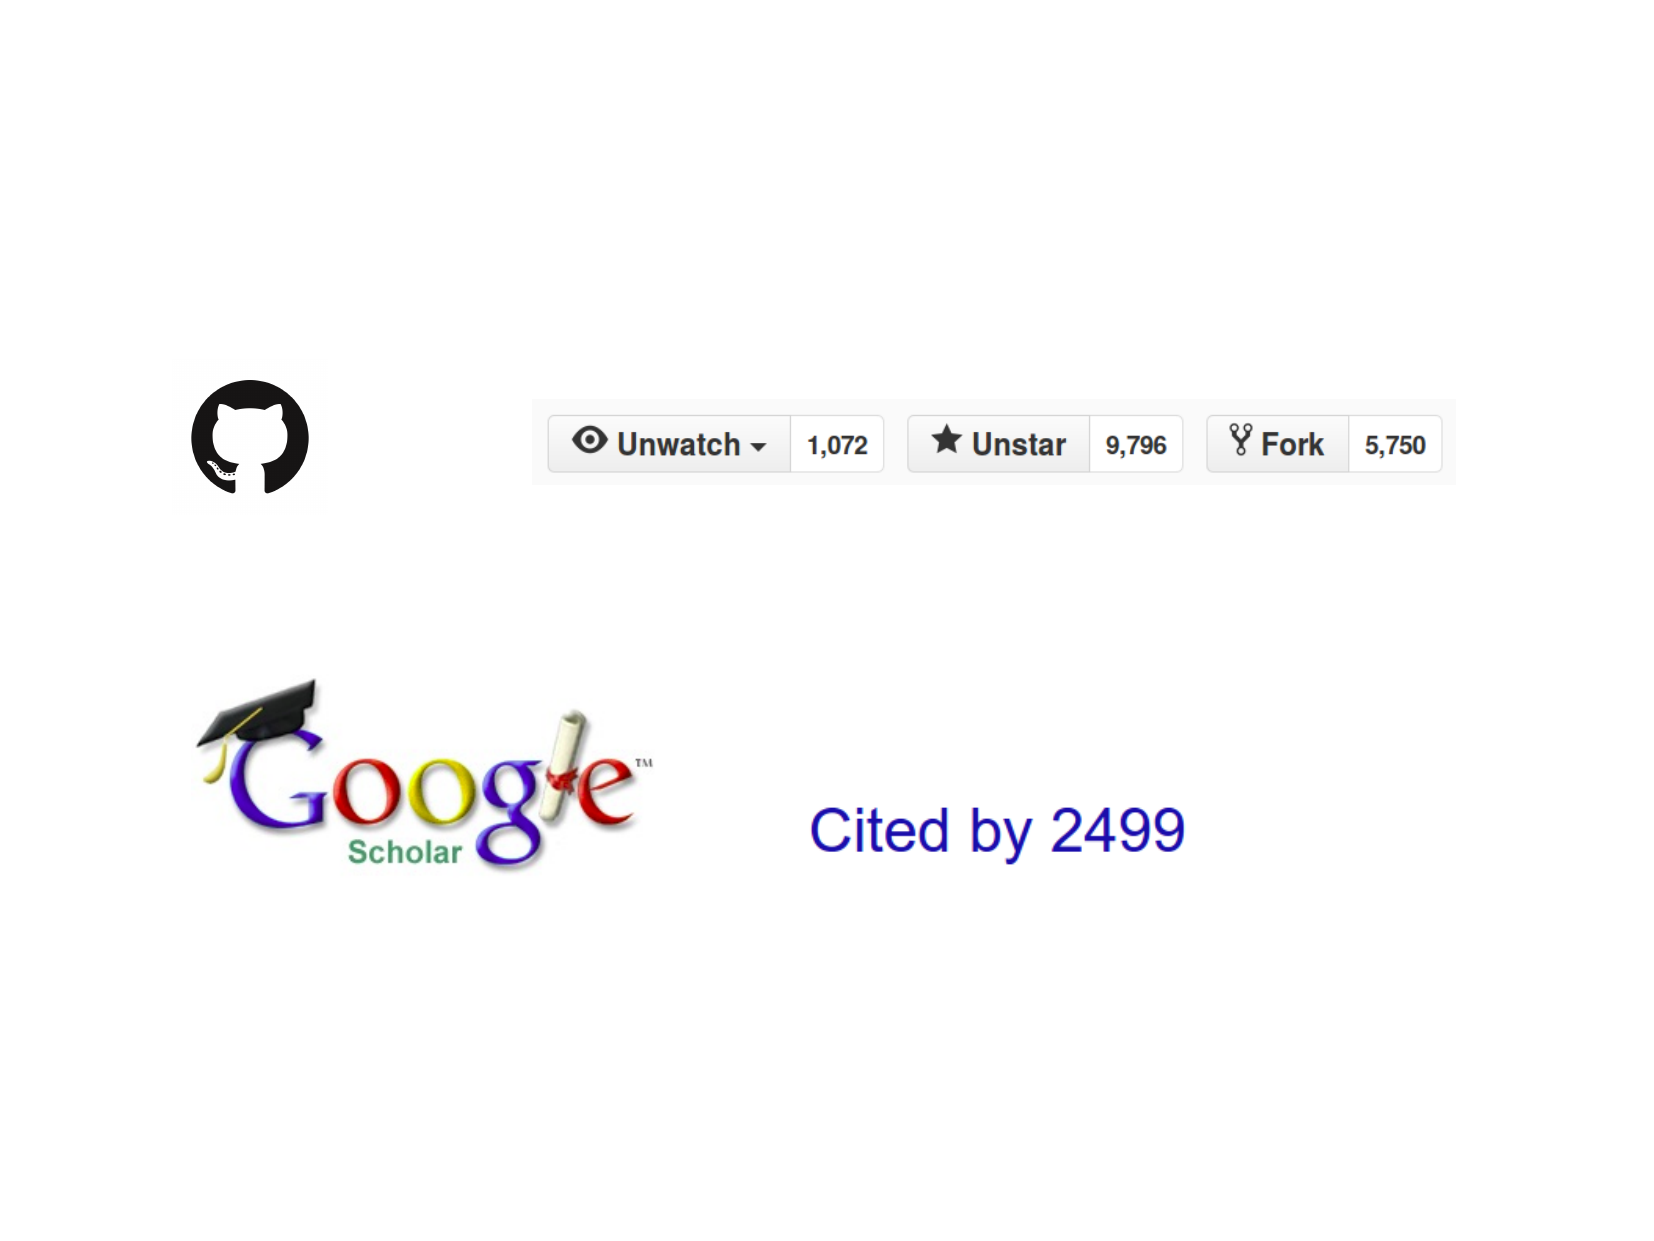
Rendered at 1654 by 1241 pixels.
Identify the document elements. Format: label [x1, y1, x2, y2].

picture [790, 775, 1231, 886]
picture [172, 359, 328, 515]
picture [532, 399, 1456, 485]
picture [191, 674, 661, 879]
